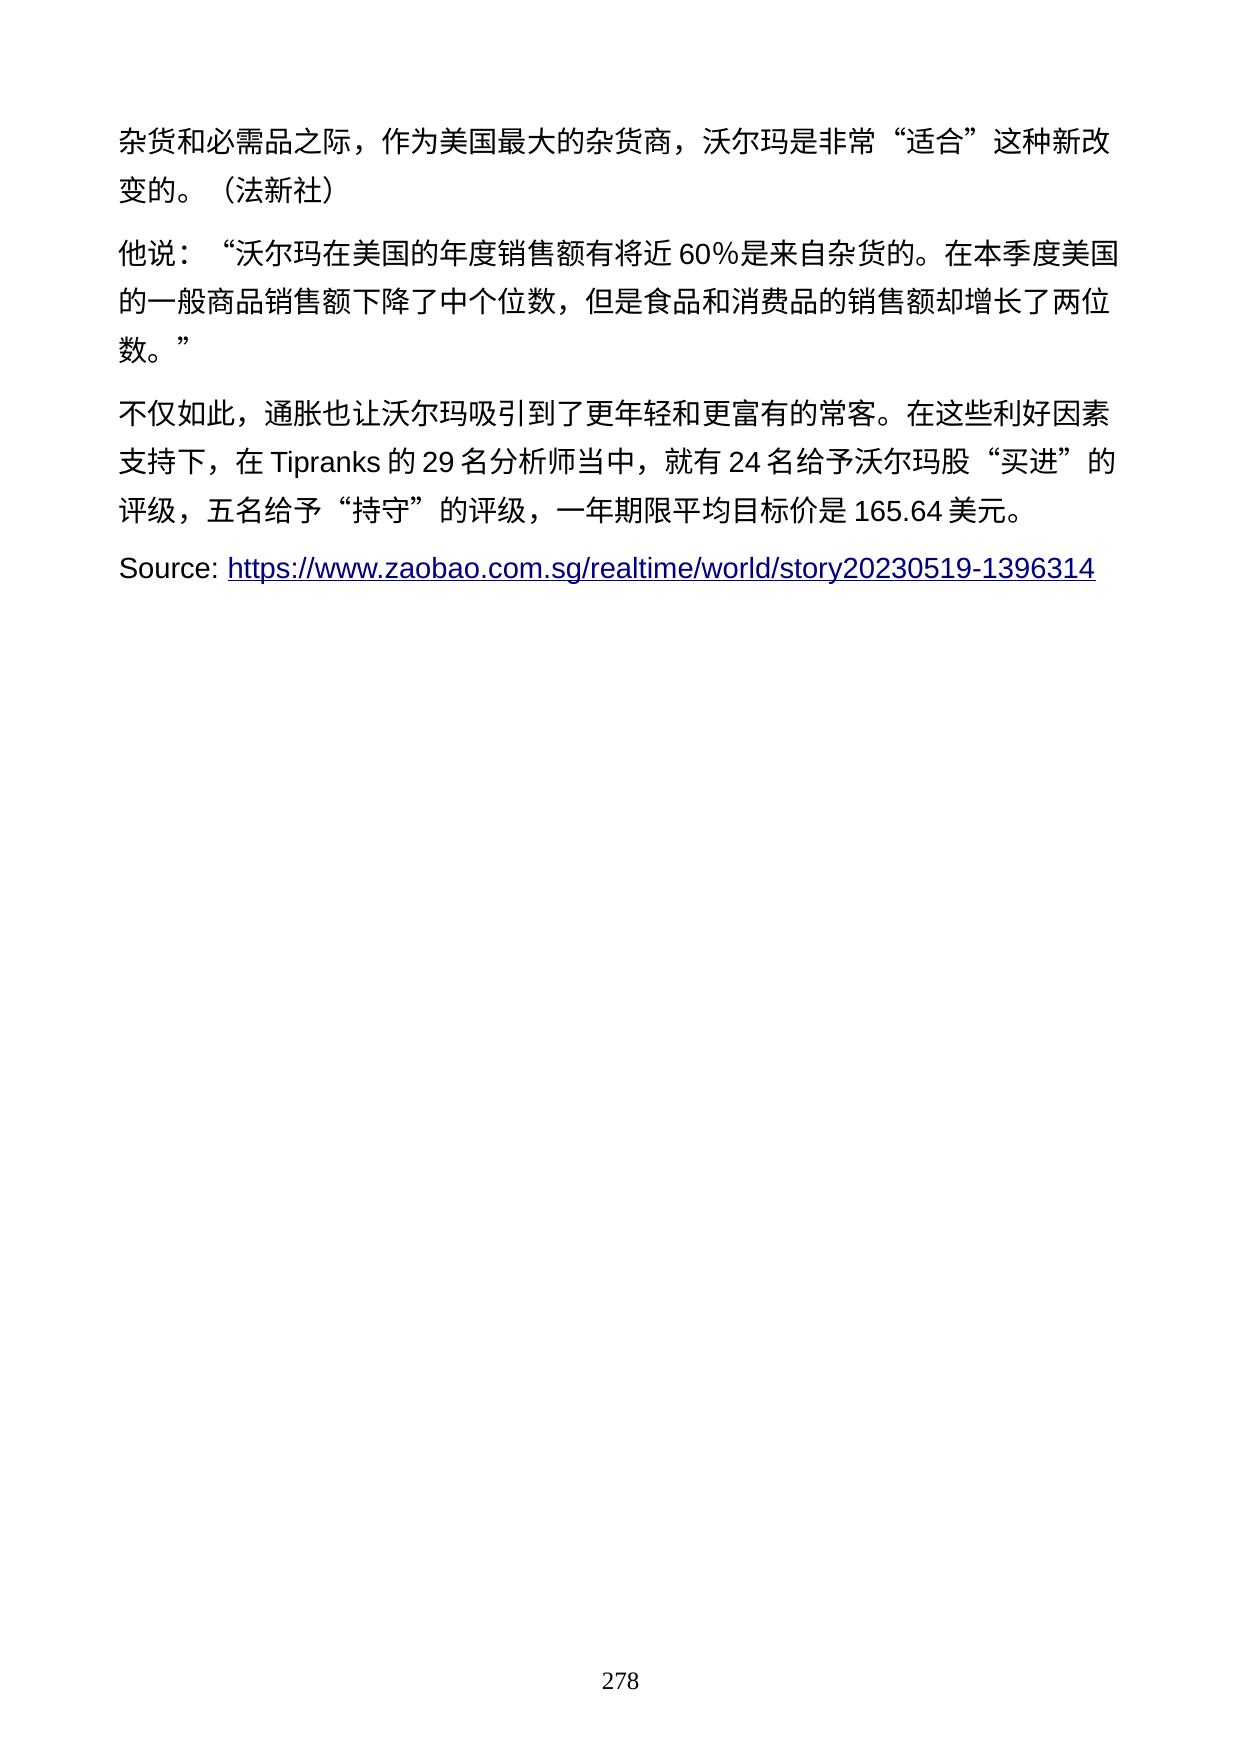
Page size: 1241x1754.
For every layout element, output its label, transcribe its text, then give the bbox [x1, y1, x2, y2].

text 不仅如此，通胀也让沃尔玛吸引到了更年轻和更富有的常客。在这些利好因素支持下，在Tipranks的29名分析师当中，就有24名给予沃尔玛股“买进”的评级，五名给予“持守”的评级，一年期限平均目标价是165.64美元。 [118, 390, 1122, 530]
text 他说：“沃尔玛在美国的年度销售额有将近60％是来自杂货的。在本季度美国的一般商品销售额下降了中个位数，但是食品和消费品的销售额却增长了两位数。” [118, 230, 1122, 369]
text 杂货和必需品之际，作为美国最大的杂货商，沃尔玛是非常“适合”这种新改变的。（法新社） [118, 118, 1122, 209]
text Source: https://www.zaobao.com.sg/realtime/world/story20230519-1396314 [118, 551, 1122, 584]
